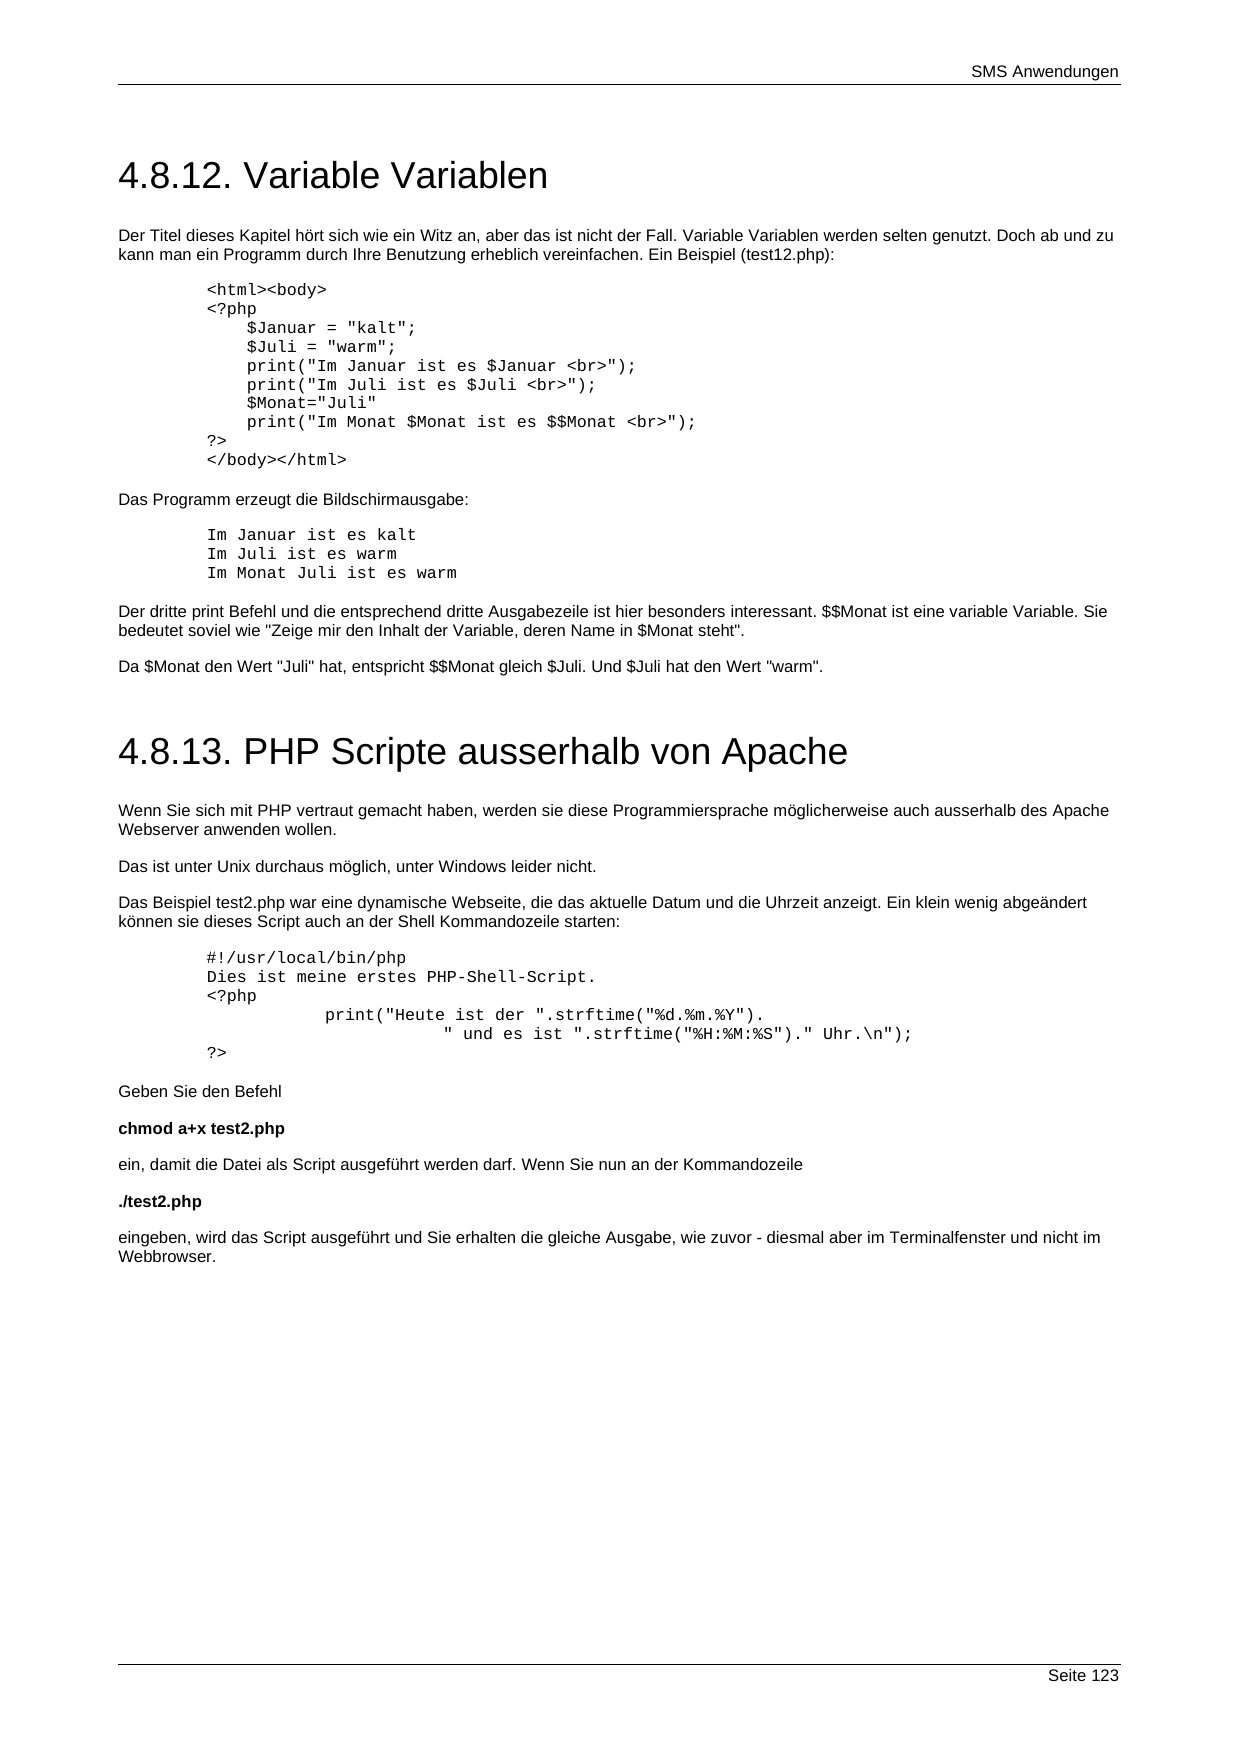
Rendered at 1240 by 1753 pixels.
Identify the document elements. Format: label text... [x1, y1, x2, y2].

text chmod a+x test2.php [118, 1119, 1121, 1138]
text Das ist unter Unix durchaus möglich, unter Windows leider nicht. [118, 857, 1121, 876]
text Da $Monat den Wert "Juli" hat, entspricht $$Monat gleich $Juli. Und $Juli hat den Wert "warm". [118, 657, 1121, 676]
text ein, damit die Datei als Script ausgeführt werden darf. Wenn Sie nun an der Kommandozeile [118, 1155, 1121, 1174]
text Das Beispiel test2.php war eine dynamische Webseite, die das aktuelle Datum und die Uhrzeit anzeigt. Ein klein wenig abgeändert können sie dieses Script auch an der Shell Kommandozeile starten: [118, 893, 1121, 931]
text eingeben, wird das Script ausgeführt und Sie erhalten die gleiche Ausgabe, wie zuvor - diesmal aber im Terminalfenster und nicht im Webbrowser. [118, 1228, 1121, 1266]
subtitle Variable Variablen [118, 154, 1121, 196]
subtitle PHP Scripte ausserhalb von Apache [118, 730, 1121, 772]
text Im Januar ist es kalt Im Juli ist es warm Im Monat Juli ist es warm [207, 526, 1121, 583]
text Der dritte print Befehl und die entsprechend dritte Ausgabezeile ist hier besonders interessant. $$Monat ist eine variable Variable. Sie bedeutet soviel wie "Zeige mir den Inhalt der Variable, deren Name in $Monat steht". [118, 602, 1121, 639]
text Der Titel dieses Kapitel hört sich wie ein Witz an, aber das ist nicht der Fall. Variable Variablen werden selten genutzt. Doch ab und zu kann man ein Programm durch Ihre Benutzung erheblich vereinfachen. Ein Beispiel (test12.php): [118, 226, 1121, 263]
text Wenn Sie sich mit PHP vertraut gemacht haben, werden sie diese Programmiersprache möglicherweise auch ausserhalb des Apache Webserver anwenden wollen. [118, 802, 1121, 839]
text #!/usr/local/bin/php Dies ist meine erstes PHP-Shell-Script. <?php print("Heute ist der ".strftime("%d.%m.%Y"). " und es ist ".strftime("%H:%M:%S")." Uhr.\n"); ?> [207, 948, 1121, 1063]
text Das Programm erzeugt die Bildschirmausgabe: [118, 490, 1121, 508]
text ./test2.php [118, 1192, 1121, 1211]
text Geben Sie den Befehl [118, 1082, 1121, 1101]
text <html><body> <?php $Januar = "kalt"; $Juli = "warm"; print("Im Januar ist es $Januar <br>"); print("Im Juli ist es $Juli <br>"); $Monat="Juli" print("Im Monat $Monat ist es $$Monat <br>"); ?> </body></html> [207, 281, 1121, 471]
